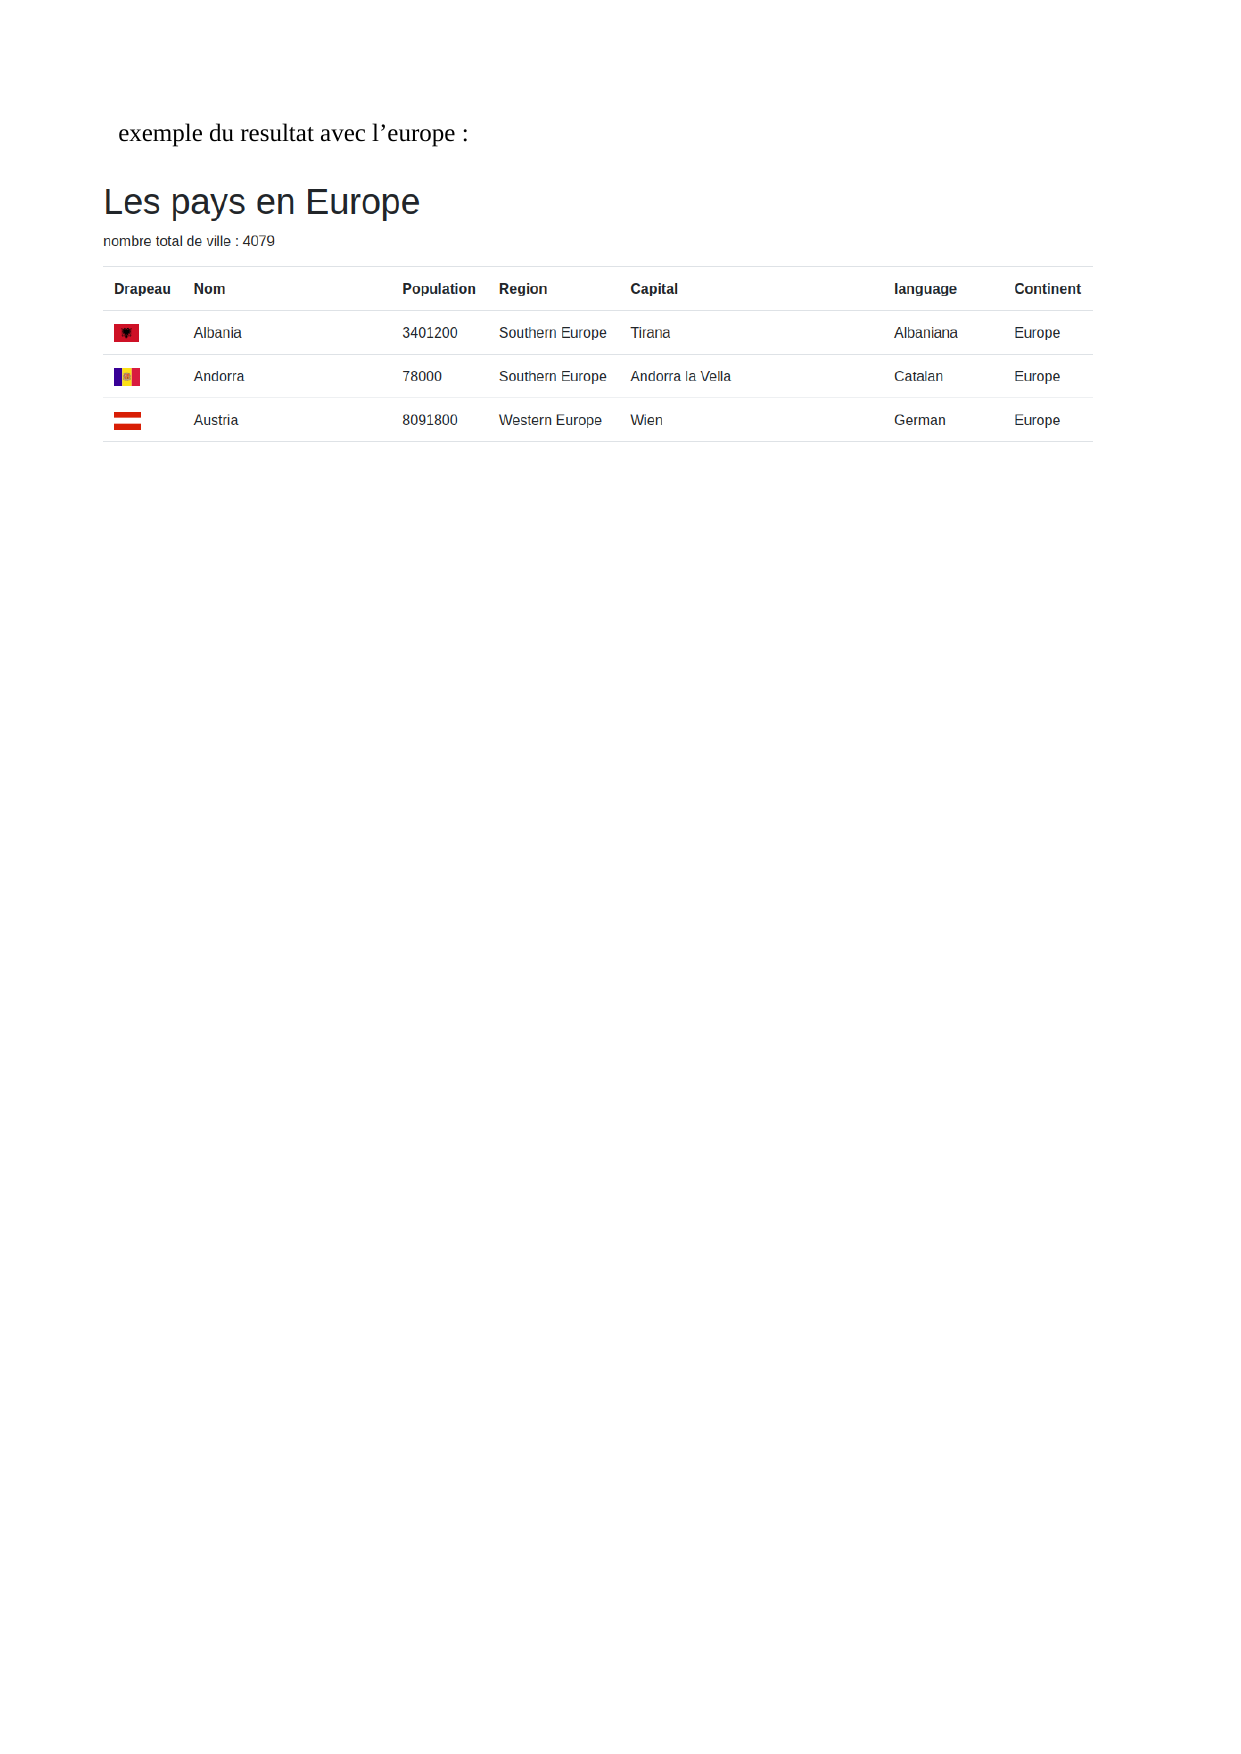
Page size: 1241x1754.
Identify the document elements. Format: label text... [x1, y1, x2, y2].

text exemple du resultat avec l’europe : [118, 118, 1122, 147]
picture [93, 177, 1098, 449]
